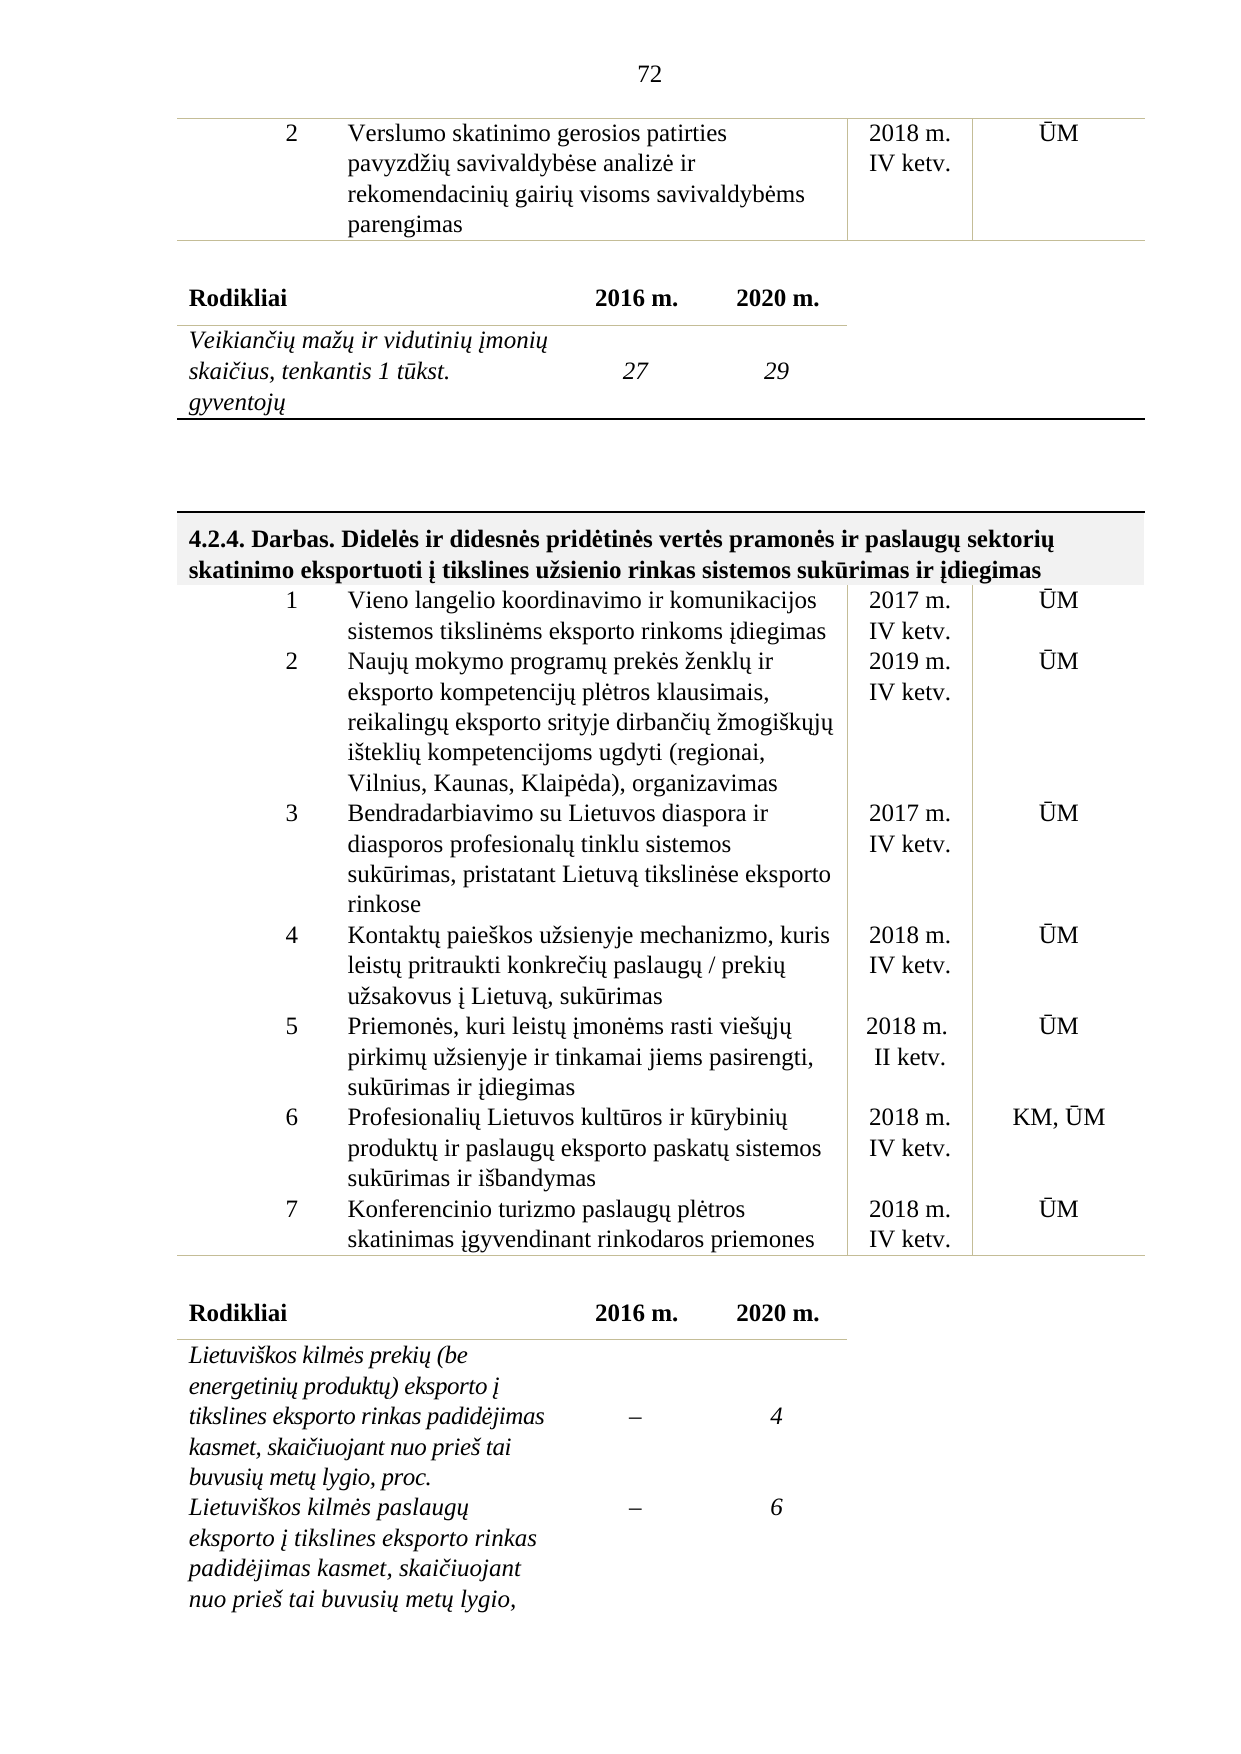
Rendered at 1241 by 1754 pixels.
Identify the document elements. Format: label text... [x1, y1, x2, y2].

table_cell 2018 m. IV ketv. [848, 920, 972, 1011]
table_cell [847, 325, 973, 418]
table_cell [565, 241, 708, 273]
table_cell 2018 m. IV ketv. [848, 119, 972, 240]
table_cell [336, 450, 527, 480]
table_cell [177, 420, 247, 450]
table_cell [973, 325, 1144, 418]
table_cell 2 [247, 119, 336, 240]
table_cell [247, 480, 336, 511]
table_cell [177, 585, 247, 646]
table_cell [847, 1256, 973, 1287]
table_cell [177, 1256, 247, 1287]
table_cell [565, 450, 708, 480]
table_cell [247, 1256, 336, 1287]
table_cell Lietuviškos kilmės prekių (be energetinių produktų) eksporto į tikslines eksporto rinkas padidėjimas kasmet, skaičiuojant nuo prieš tai buvusių metų lygio, proc. [177, 1340, 564, 1492]
table_cell 1 [247, 585, 336, 646]
table_cell 3 [247, 798, 336, 920]
table_cell [847, 273, 973, 324]
table_cell 2020 m. [708, 273, 847, 324]
table_cell ŪM [973, 798, 1144, 920]
table_cell [973, 273, 1144, 324]
table_cell [177, 1103, 247, 1194]
table_cell ŪM [973, 119, 1144, 240]
table_cell Verslumo skatinimo gerosios patirties pavyzdžių savivaldybėse analizė ir rekomendacinių gairių visoms savivaldybėms parengimas [336, 119, 847, 240]
table_cell [847, 1493, 973, 1612]
table_cell 7 [247, 1194, 336, 1254]
table_cell 2016 m. [565, 273, 708, 324]
table_cell [336, 241, 527, 273]
table_cell 5 [247, 1011, 336, 1102]
table_cell [708, 241, 847, 273]
table_cell [847, 450, 973, 480]
table_cell 6 [708, 1493, 847, 1612]
table_cell [527, 1256, 564, 1287]
table_cell – [565, 1493, 708, 1612]
table_cell 4 [708, 1340, 847, 1492]
table_cell [847, 480, 973, 511]
table_cell [847, 420, 973, 450]
table_cell 4 [247, 920, 336, 1011]
table_cell [177, 798, 247, 920]
table_cell 2018 m. IV ketv. [848, 1103, 972, 1194]
table_cell [973, 420, 1144, 450]
table_cell [177, 241, 247, 273]
table_cell [177, 119, 247, 240]
table_cell [177, 450, 247, 480]
table_cell [565, 1256, 708, 1287]
table_cell [247, 420, 336, 450]
table_cell [177, 920, 247, 1011]
table_cell 2016 m. [565, 1288, 708, 1339]
table_cell Naujų mokymo programų prekės ženklų ir eksporto kompetencijų plėtros klausimais, reikalingų eksporto srityje dirbančių žmogiškųjų išteklių kompetencijoms ugdyti (regionai, Vilnius, Kaunas, Klaipėda), organizavimas [336, 646, 847, 798]
table_cell [708, 420, 847, 450]
table_cell [177, 480, 247, 511]
table_cell Konferencinio turizmo paslaugų plėtros skatinimas įgyvendinant rinkodaros priemones [336, 1194, 847, 1254]
table_cell [336, 480, 527, 511]
table_cell [973, 1493, 1144, 1612]
table_cell [708, 1256, 847, 1287]
table_cell 2017 m. IV ketv. [848, 798, 972, 920]
table_cell [336, 1256, 527, 1287]
table_cell Kontaktų paieškos užsienyje mechanizmo, kuris leistų pritraukti konkrečių paslaugų / prekių užsakovus į Lietuvą, sukūrimas [336, 920, 847, 1011]
table_cell [565, 480, 708, 511]
table_cell 2018 m. IV ketv. [848, 1194, 972, 1254]
table_cell [247, 241, 336, 273]
table_cell 6 [247, 1103, 336, 1194]
table_cell [847, 1339, 973, 1492]
table_cell [847, 1288, 973, 1339]
table_cell Rodikliai [177, 273, 336, 324]
table_cell [527, 273, 564, 324]
table_cell [847, 241, 973, 273]
table_cell [177, 646, 247, 798]
table_cell 4.2.4. Darbas. Didelės ir didesnės pridėtinės vertės pramonės ir paslaugų sektorių skatinimo eksportuoti į tikslines užsienio rinkas sistemos sukūrimas ir įdiegimas [177, 513, 1144, 585]
table_cell Profesionalių Lietuvos kultūros ir kūrybinių produktų ir paslaugų eksporto paskatų sistemos sukūrimas ir išbandymas [336, 1103, 847, 1194]
table_cell [708, 450, 847, 480]
table_cell [527, 420, 564, 450]
table_cell ŪM [973, 646, 1144, 798]
table_cell [177, 1194, 247, 1254]
table_cell [527, 1288, 564, 1339]
table_cell ŪM [973, 585, 1144, 646]
table_cell 27 [565, 326, 708, 418]
table_cell – [565, 1340, 708, 1492]
table_cell ŪM [973, 1194, 1144, 1254]
table_cell [973, 1256, 1144, 1287]
table_cell [973, 1339, 1144, 1492]
table_cell Veikiančių mažų ir vidutinių įmonių skaičius, tenkantis 1 tūkst. gyventojų [177, 326, 564, 418]
table_cell 2017 m. IV ketv. [848, 585, 972, 646]
table_cell Priemonės, kuri leistų įmonėms rasti viešųjų pirkimų užsienyje ir tinkamai jiems pasirengti, sukūrimas ir įdiegimas [336, 1011, 847, 1102]
table_cell [247, 450, 336, 480]
table_cell 2018 m. II ketv. [848, 1011, 972, 1102]
table_cell [973, 480, 1144, 511]
table_cell 29 [708, 326, 847, 418]
table_cell [565, 420, 708, 450]
table_cell [527, 450, 564, 480]
table_cell Rodikliai [177, 1288, 336, 1339]
table_cell [973, 450, 1144, 480]
table_cell [336, 420, 527, 450]
table_cell [973, 1288, 1144, 1339]
table_cell [336, 273, 527, 324]
table_cell [527, 241, 564, 273]
table_cell ŪM [973, 920, 1144, 1011]
table_cell KM, ŪM [973, 1103, 1144, 1194]
table_cell Lietuviškos kilmės paslaugų eksporto į tikslines eksporto rinkas padidėjimas kasmet, skaičiuojant nuo prieš tai buvusių metų lygio, [177, 1493, 564, 1612]
table_cell [973, 241, 1144, 273]
table_cell 2 [247, 646, 336, 798]
table_cell [177, 1011, 247, 1102]
table_cell [336, 1288, 527, 1339]
table_cell Vieno langelio koordinavimo ir komunikacijos sistemos tikslinėms eksporto rinkoms įdiegimas [336, 585, 847, 646]
table_cell Bendradarbiavimo su Lietuvos diaspora ir diasporos profesionalų tinklu sistemos sukūrimas, pristatant Lietuvą tikslinėse eksporto rinkose [336, 798, 847, 920]
table_cell ŪM [973, 1011, 1144, 1102]
table_cell 2020 m. [708, 1288, 847, 1339]
table_cell 2019 m. IV ketv. [848, 646, 972, 798]
table_cell [708, 480, 847, 511]
table_cell [527, 480, 564, 511]
